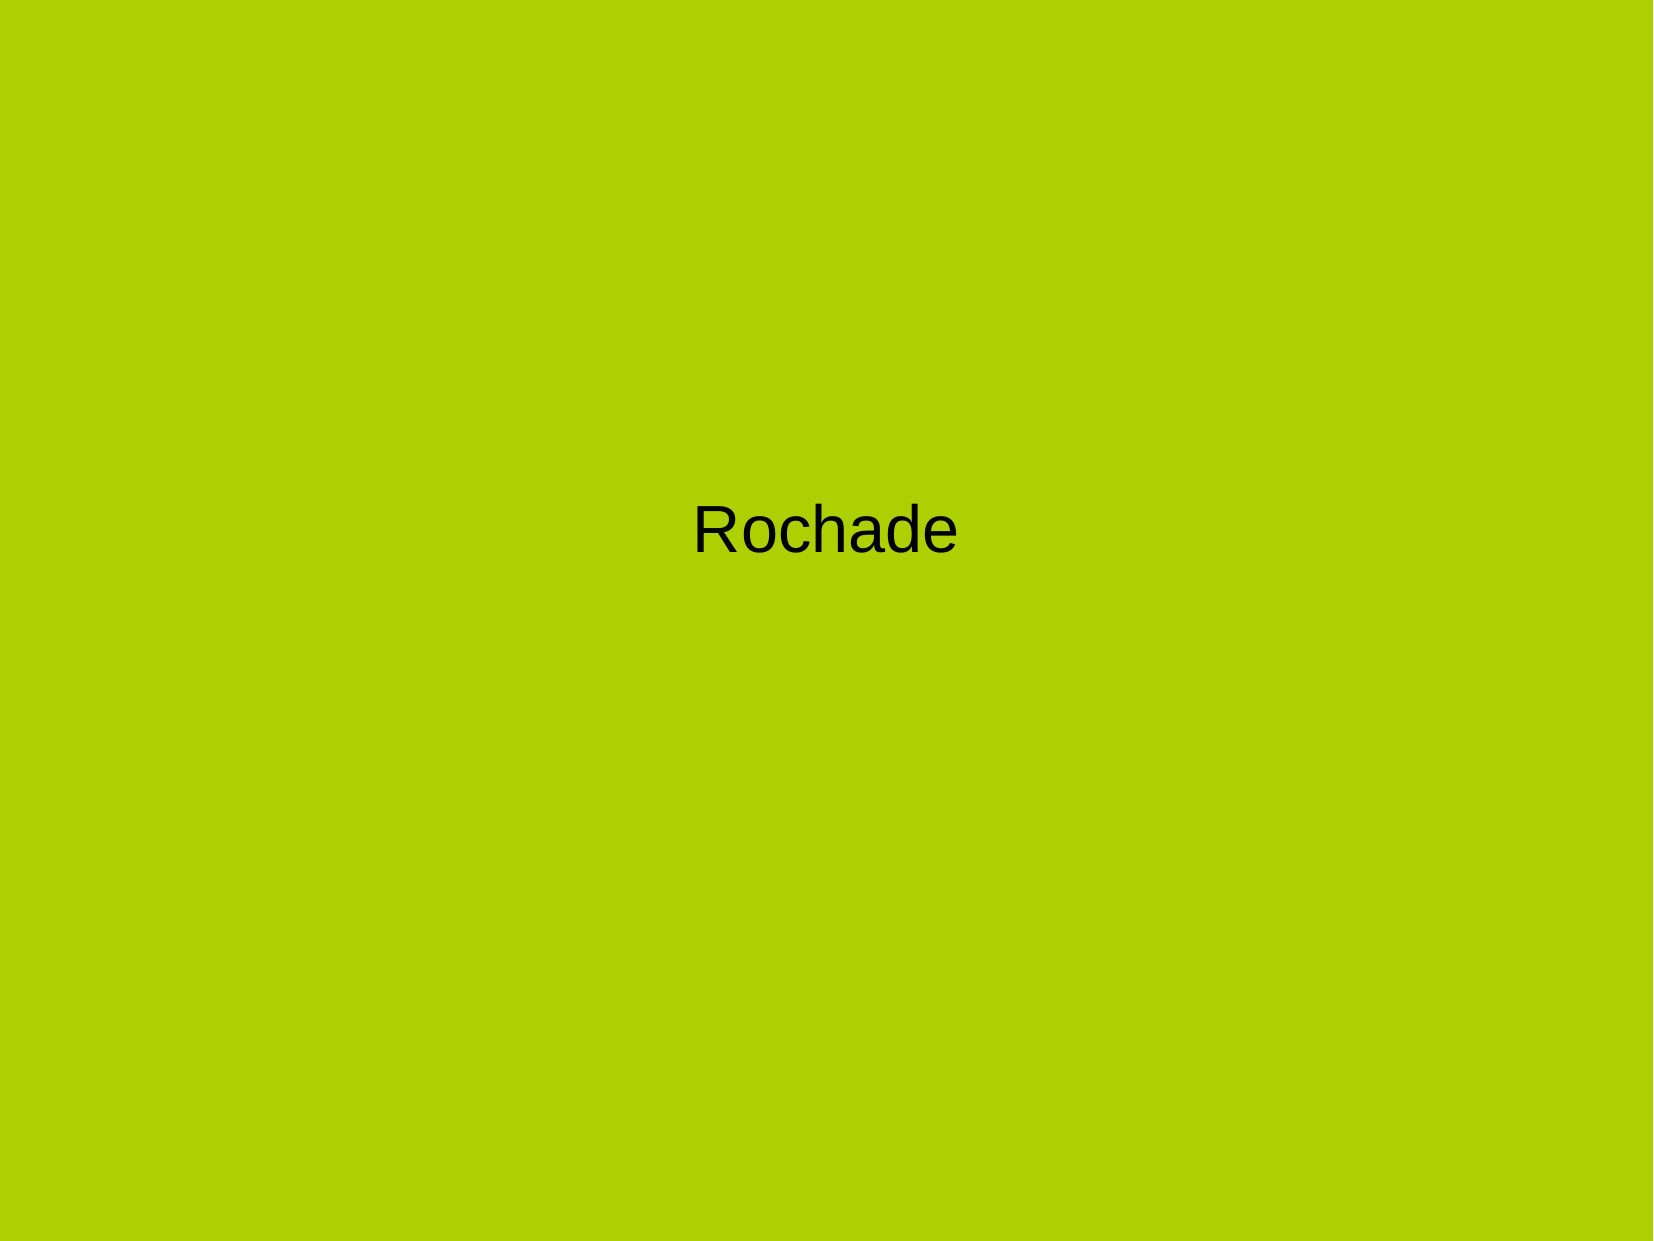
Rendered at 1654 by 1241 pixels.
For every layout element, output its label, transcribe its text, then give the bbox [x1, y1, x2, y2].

subtitle Rochade [82, 49, 1571, 1010]
